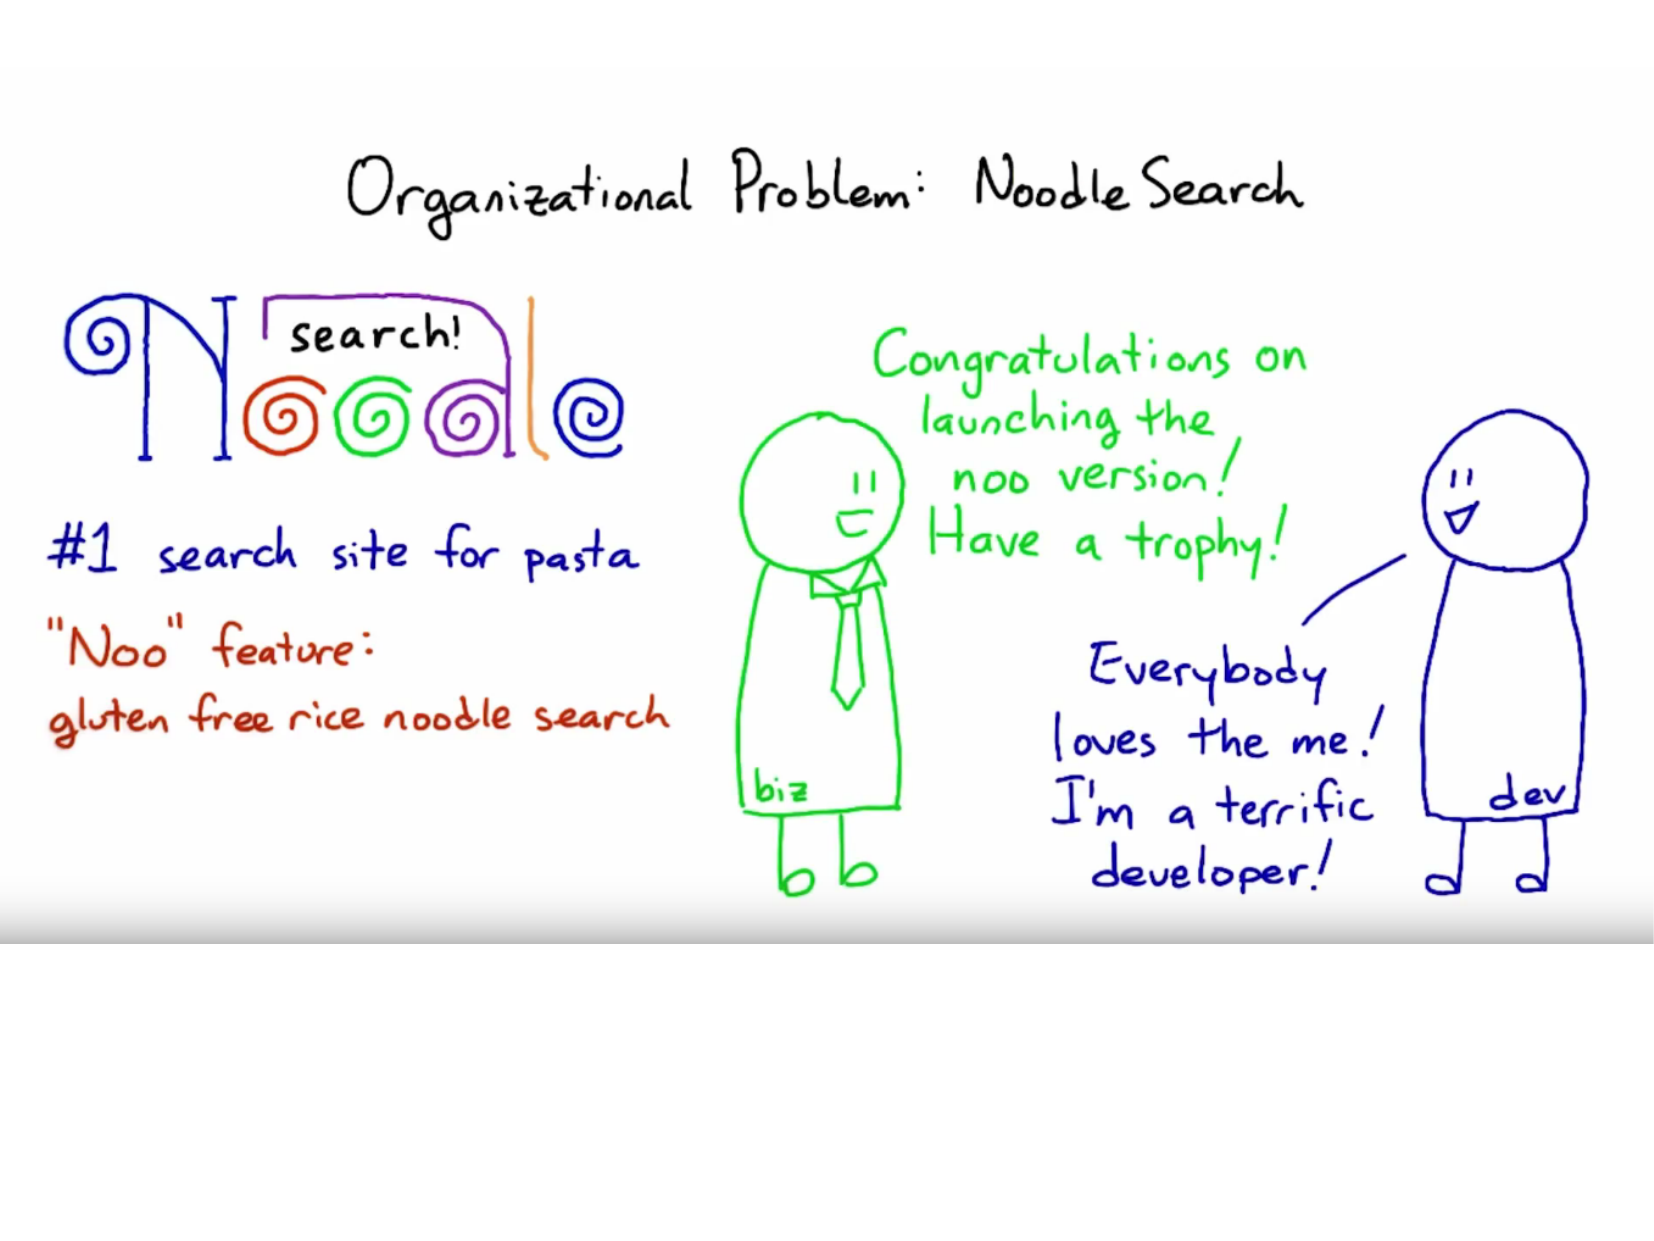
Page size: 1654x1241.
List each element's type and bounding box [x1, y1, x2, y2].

picture [0, 67, 1654, 944]
